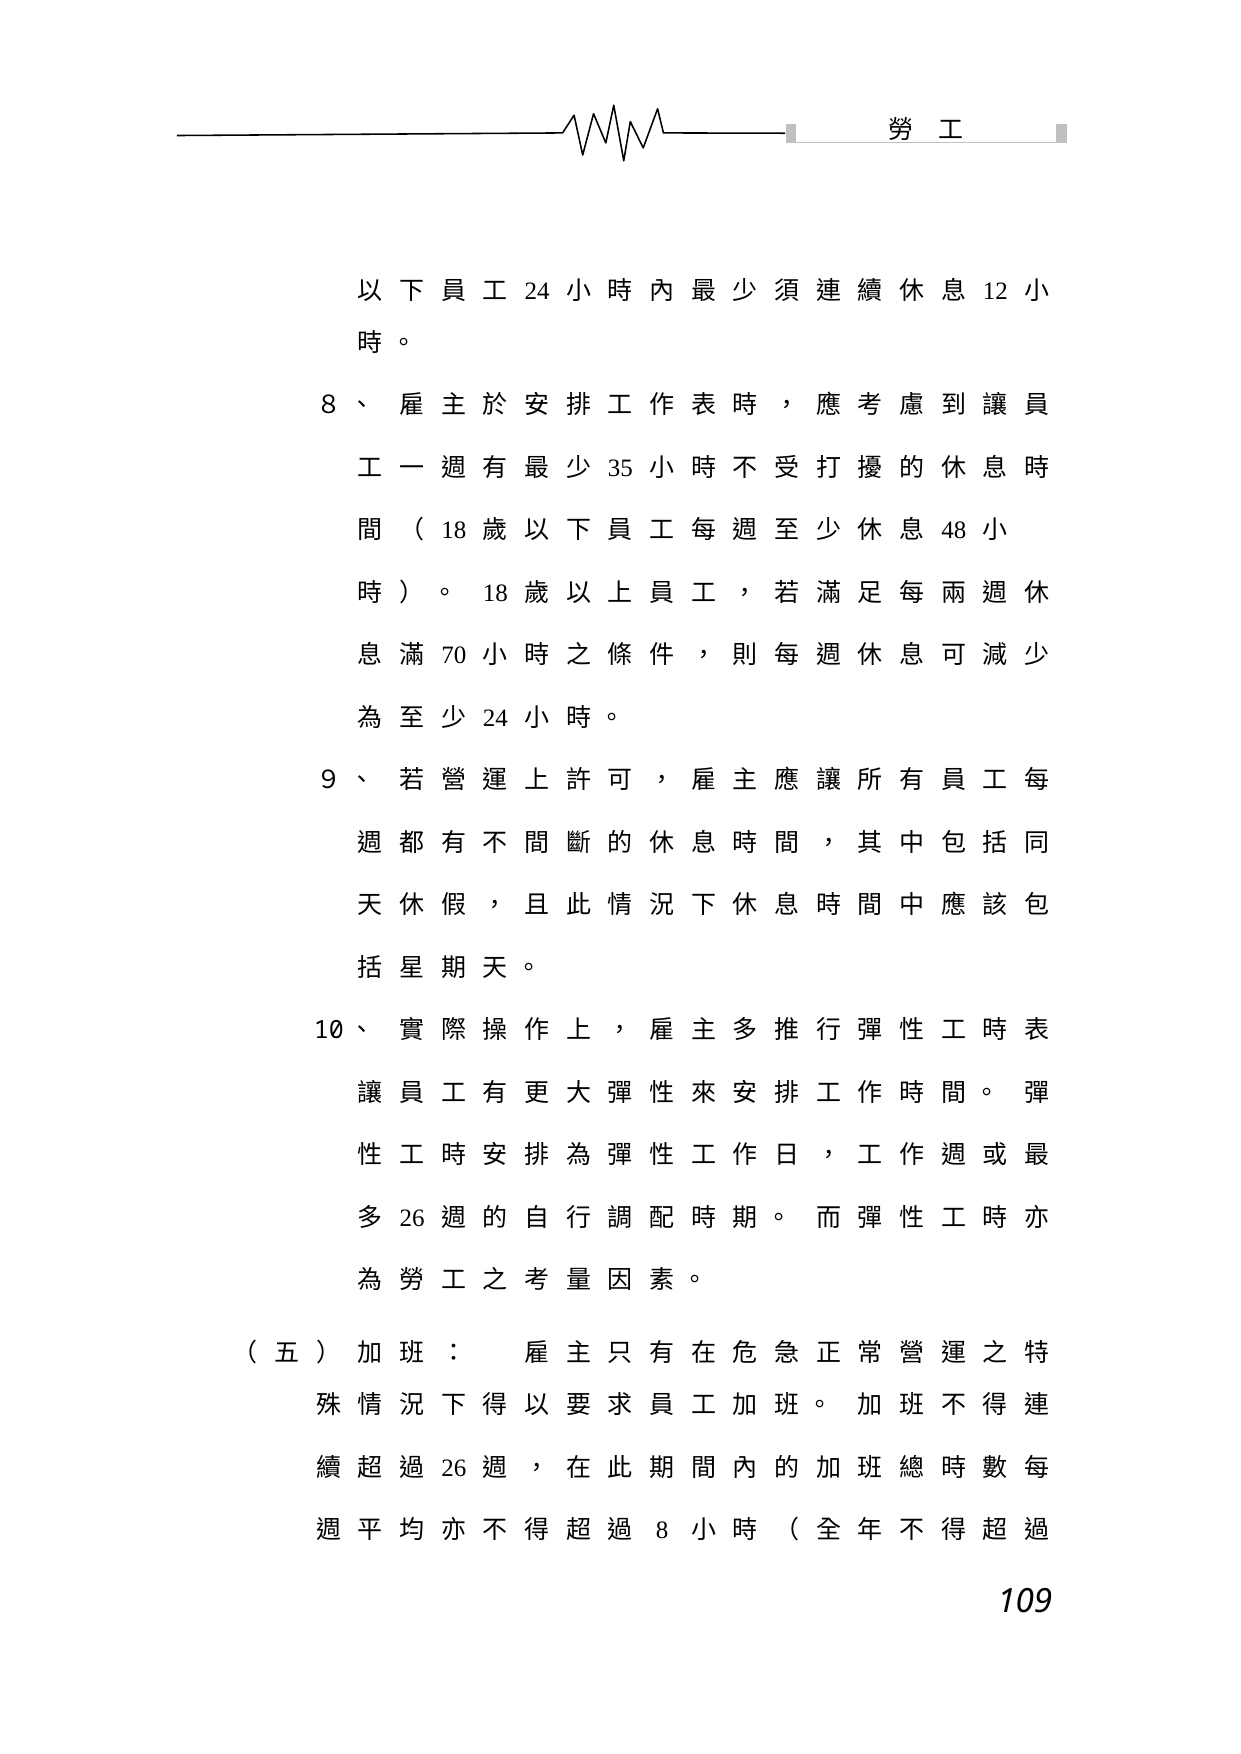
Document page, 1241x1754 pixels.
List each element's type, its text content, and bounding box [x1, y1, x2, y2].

text 以下員工24小時內最少須連續休息12小時。 [281, 236, 1058, 361]
text ９、若營運上許可，雇主應讓所有員工每週都有不間斷的休息時間，其中包括同天休假，且此情況下休息時間中應該包括星期天。 [281, 736, 1058, 986]
text 10、實際操作上，雇主多推行彈性工時表讓員工有更大彈性來安排工作時間。彈性工時安排為彈性工作日，工作週或最多26週的自行調配時期。而彈性工時亦為勞工之考量因素。 [281, 986, 1058, 1299]
text （五）加班： 雇主只有在危急正常營運之特殊情況下得以要求員工加班。加班不得連續超過26週，在此期間內的加班總時數每週平均亦不得超過8小時（全年不得超過 [207, 1299, 1058, 1549]
text ８、雇主於安排工作表時，應考慮到讓員工一週有最少35小時不受打擾的休息時間（18歲以下員工每週至少休息48小時）。18歲以上員工，若滿足每兩週休息滿70小時之條件，則每週休息可減少為至少24小時。 [281, 361, 1058, 736]
